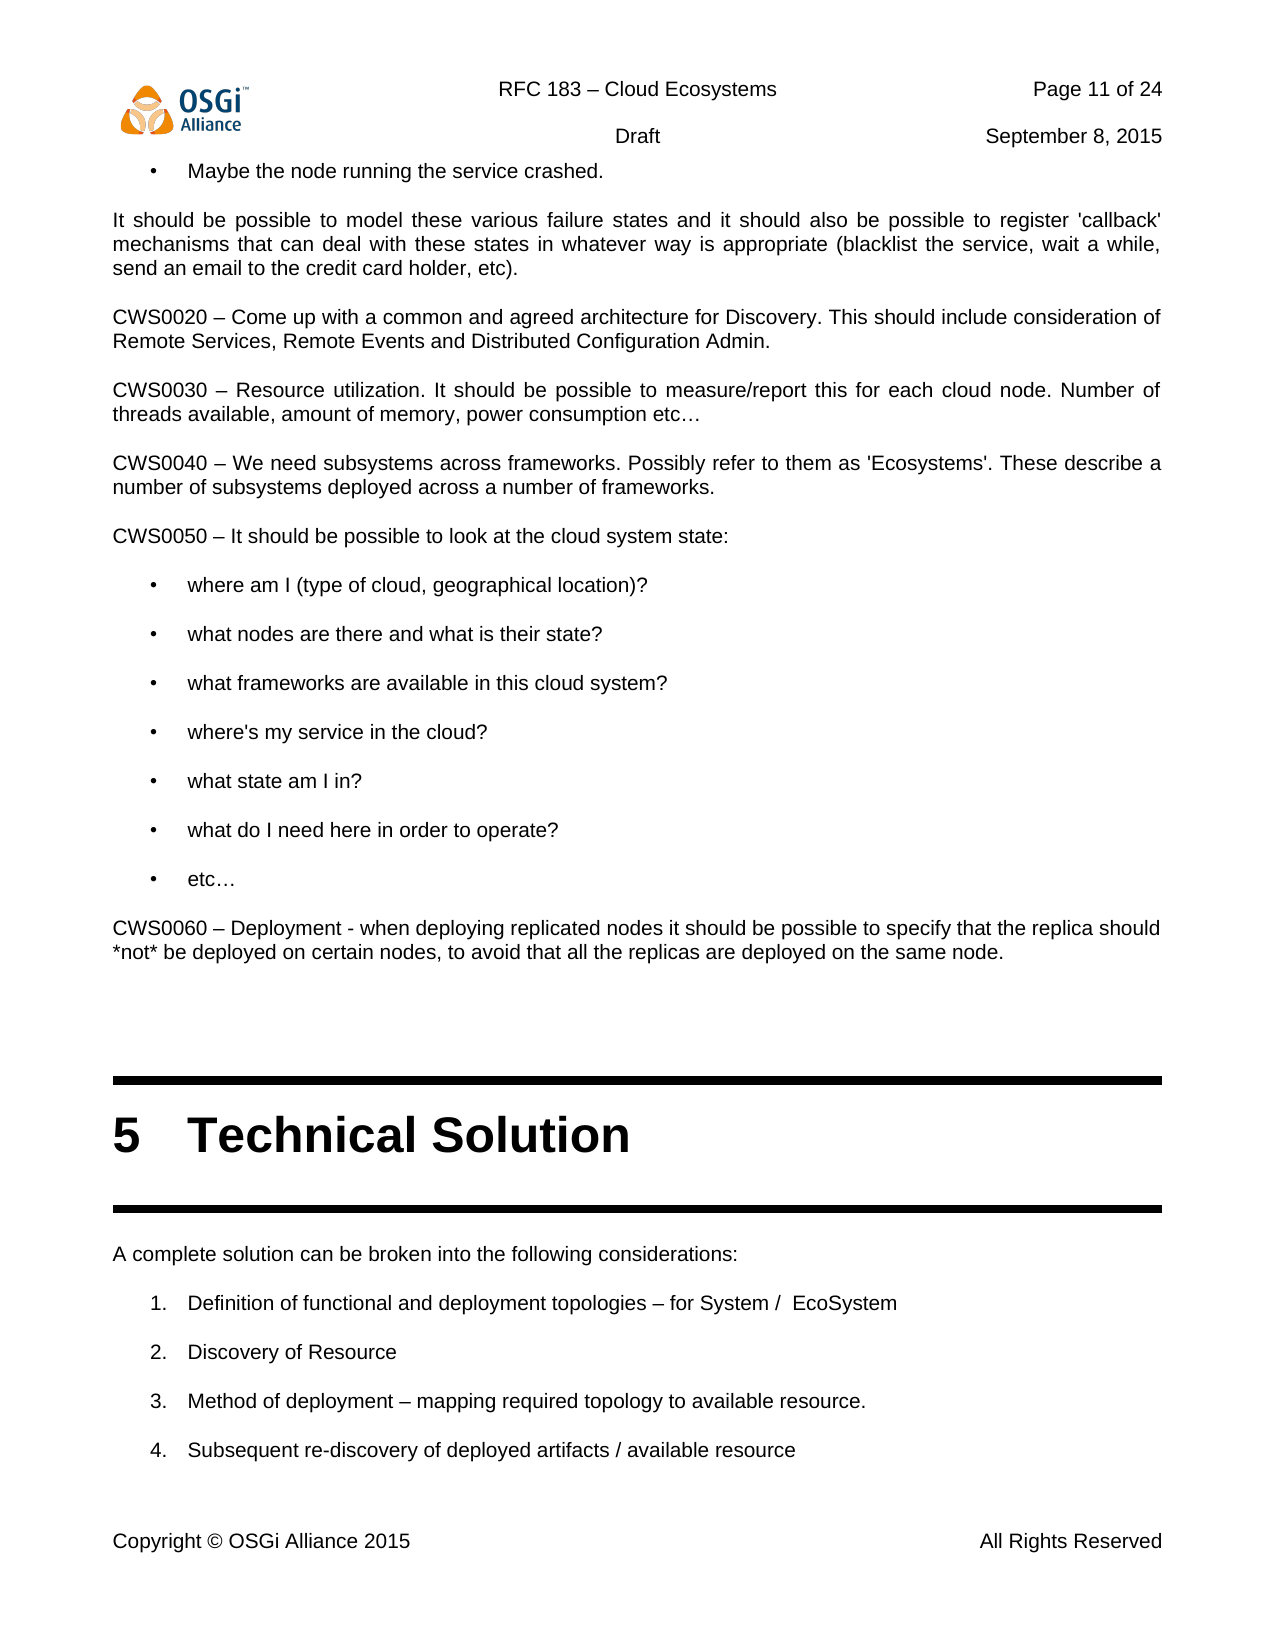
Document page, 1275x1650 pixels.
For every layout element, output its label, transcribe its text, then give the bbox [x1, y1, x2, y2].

text CWS0040 – We need subsystems across frameworks. Possibly refer to them as 'Ecosystems'. These describe a number of subsystems deployed across a number of frameworks. [112, 451, 1162, 499]
text CWS0060 – Deployment - when deploying replicated nodes it should be possible to specify that the replica should *not* be deployed on certain nodes, to avoid that all the replicas are deployed on the same node. [112, 916, 1162, 964]
list what frameworks are available in this cloud system? [150, 671, 1162, 695]
list etc… [150, 867, 1162, 891]
list Subsequent re-discovery of deployed artifacts / available resource [150, 1438, 1162, 1462]
text A complete solution can be broken into the following considerations: [112, 1242, 1162, 1266]
list Discovery of Resource [150, 1340, 1162, 1364]
list Maybe the node running the service crashed. [150, 159, 1162, 183]
list what state am I in? [150, 769, 1162, 793]
text It should be possible to model these various failure states and it should also be possible to register 'callback' mechanisms that can deal with these states in whatever way is appropriate (blacklist the service, wait a while, send an email to the credit card holder, etc). [112, 208, 1162, 280]
text CWS0030 – Resource utilization. It should be possible to measure/report this for each cloud node. Number of threads available, amount of memory, power consumption etc… [112, 378, 1162, 426]
list Method of deployment – mapping required topology to available resource. [150, 1389, 1162, 1413]
subtitle Technical Solution [112, 1077, 1162, 1213]
text CWS0050 – It should be possible to look at the cloud system state: [112, 524, 1162, 548]
list what do I need here in order to operate? [150, 818, 1162, 842]
list what nodes are there and what is their state? [150, 622, 1162, 646]
list Definition of functional and deployment topologies – for System / EcoSystem [150, 1291, 1162, 1315]
list where's my service in the cloud? [150, 720, 1162, 744]
list where am I (type of cloud, geographical location)? [150, 573, 1162, 597]
picture [113, 78, 257, 142]
text CWS0020 – Come up with a common and agreed architecture for Discovery. This should include consideration of Remote Services, Remote Events and Distributed Configuration Admin. [112, 305, 1162, 353]
